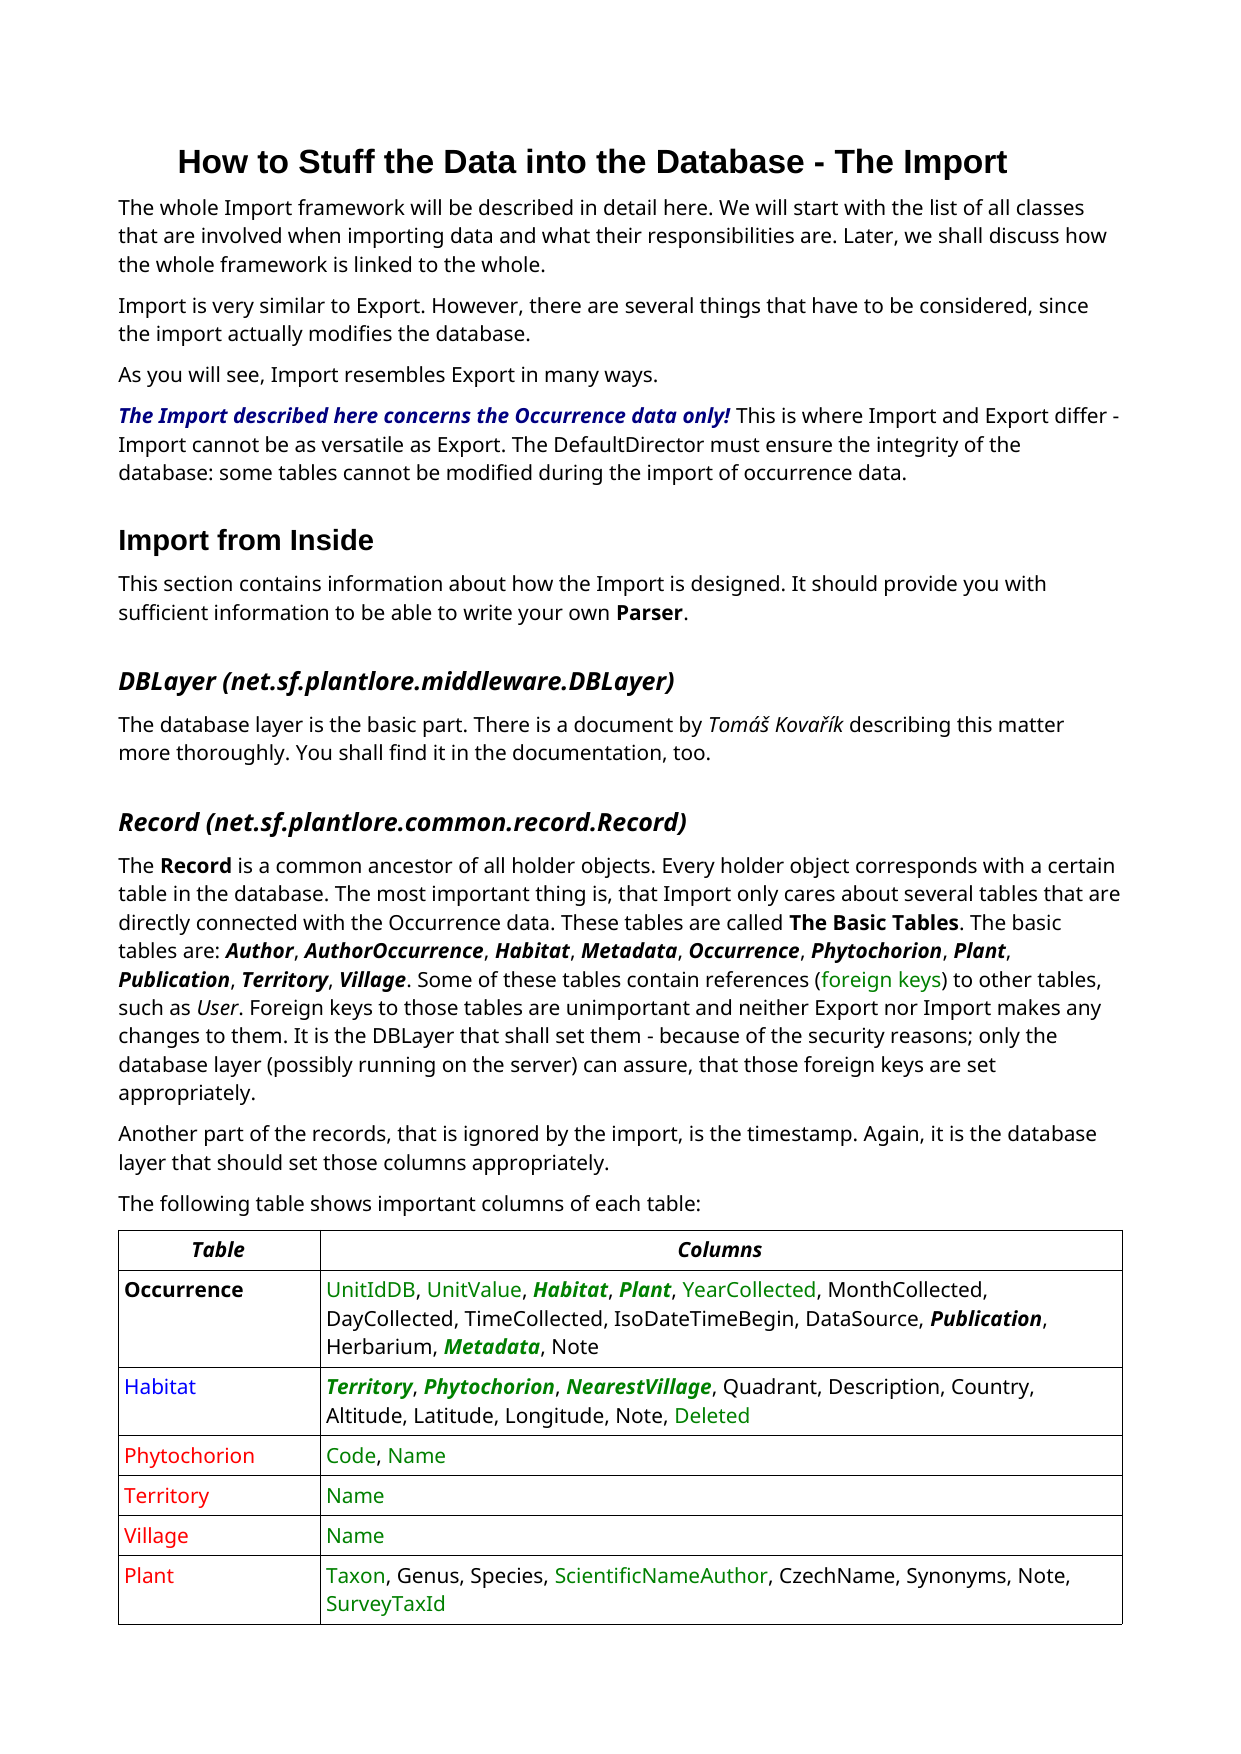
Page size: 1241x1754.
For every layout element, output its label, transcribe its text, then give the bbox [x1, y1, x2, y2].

subtitle Record (net.sf.plantlore.common.record.Record) [118, 804, 1122, 838]
table_cell Name [321, 1476, 1122, 1515]
table_cell Plant [119, 1556, 320, 1623]
table_cell Phytochorion [119, 1436, 320, 1475]
subtitle How to Stuff the Data into the Database - The Import [177, 143, 1122, 181]
text The whole Import framework will be described in detail here. We will start with the list of all classes that are involved when importing data and what their responsibilities are. Later, we shall discuss how the whole framework is linked to the whole. [118, 193, 1122, 278]
subtitle Import from Inside [118, 524, 1122, 557]
table_cell Name [321, 1516, 1122, 1555]
text Import is very similar to Export. However, there are several things that have to be considered, since the import actually modifies the database. [118, 291, 1122, 348]
table_header Table [119, 1231, 320, 1270]
text The following table shows important columns of each table: [118, 1189, 1122, 1217]
table_cell Taxon, Genus, Species, ScientificNameAuthor, CzechName, Synonyms, Note, SurveyTaxId [321, 1556, 1122, 1623]
table_cell Territory, Phytochorion, NearestVillage, Quadrant, Description, Country, Altitude, Latitude, Longitude, Note, Deleted [321, 1368, 1122, 1435]
table_cell Habitat [119, 1368, 320, 1435]
table_header Columns [321, 1231, 1122, 1270]
table_cell Occurrence [119, 1271, 320, 1367]
text The database layer is the basic part. There is a document by Tomáš Kovařík describing this matter more thoroughly. You shall find it in the documentation, too. [118, 710, 1122, 767]
text The Record is a common ancestor of all holder objects. Every holder object corresponds with a certain table in the database. The most important thing is, that Import only cares about several tables that are directly connected with the Occurrence data. These tables are called The Basic Tables. The basic tables are: Author, AuthorOccurrence, Habitat, Metadata, Occurrence, Phytochorion, Plant, Publication, Territory, Village. Some of these tables contain references (foreign keys) to other tables, such as User. Foreign keys to those tables are unimportant and neither Export nor Import makes any changes to them. It is the DBLayer that shall set them - because of the security reasons; only the database layer (possibly running on the server) can assure, that those foreign keys are set appropriately. [118, 851, 1122, 1107]
text As you will see, Import resembles Export in many ways. [118, 360, 1122, 389]
table_cell UnitIdDB, UnitValue, Habitat, Plant, YearCollected, MonthCollected, DayCollected, TimeCollected, IsoDateTimeBegin, DataSource, Publication, Herbarium, Metadata, Note [321, 1271, 1122, 1367]
text This section contains information about how the Import is designed. It should provide you with sufficient information to be able to write your own Parser. [118, 569, 1122, 626]
table_cell Territory [119, 1476, 320, 1515]
table_cell Village [119, 1516, 320, 1555]
text Another part of the records, that is ignored by the import, is the timestamp. Again, it is the database layer that should set those columns appropriately. [118, 1119, 1122, 1176]
subtitle DBLayer (net.sf.plantlore.middleware.DBLayer) [118, 663, 1122, 698]
text The Import described here concerns the Occurrence data only! This is where Import and Export differ - Import cannot be as versatile as Export. The DefaultDirector must ensure the integrity of the database: some tables cannot be modified during the import of occurrence data. [118, 401, 1122, 487]
table_cell Code, Name [321, 1436, 1122, 1475]
